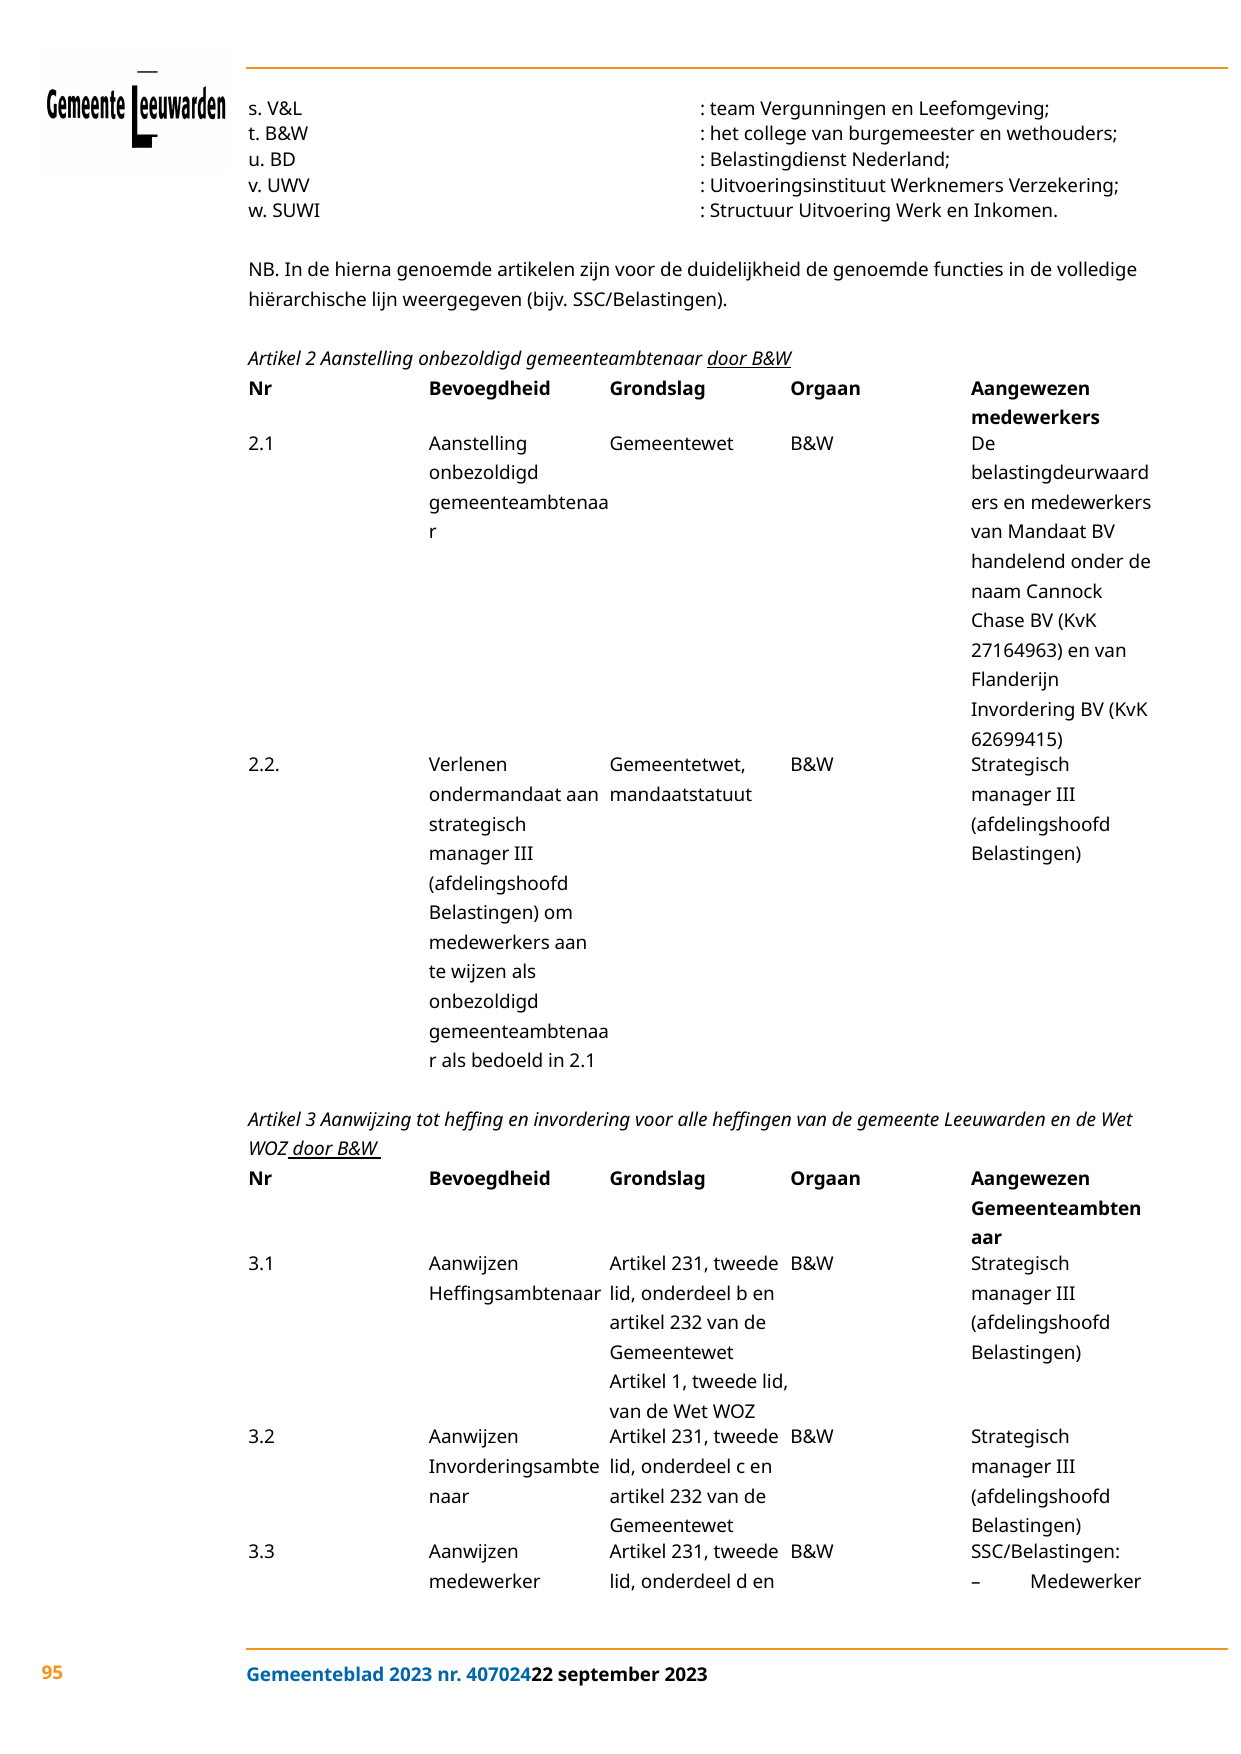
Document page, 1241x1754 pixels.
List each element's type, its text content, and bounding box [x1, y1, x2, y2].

table_cell : Structuur Uitvoering Werk en Inkomen. [700, 198, 1152, 223]
table_cell 3.1 [248, 1250, 429, 1424]
table_cell 3.3 [248, 1538, 429, 1593]
table_cell Aanwijzen Invorderingsambtenaar [429, 1424, 609, 1538]
text Artikel 3 Aanwijzing tot heffing en invordering voor alle heffingen van de gemeente Leeuwarden en de Wet WOZ door B&W [248, 1106, 1152, 1161]
table_header Aangewezen Gemeenteambtenaar [971, 1165, 1152, 1250]
table_cell Artikel 231, tweede lid, onderdeel d en [609, 1538, 790, 1593]
table_cell : team Vergunningen en Leefomgeving; [700, 95, 1152, 121]
table_cell Aanwijzen medewerker [429, 1538, 609, 1593]
picture [41, 47, 231, 172]
table_cell Artikel 231, tweede lid, onderdeel b en artikel 232 van de Gemeentewet Artikel 1, tweede lid, van de Wet WOZ [609, 1250, 790, 1424]
table_cell B&W [790, 1250, 971, 1424]
table_cell u. BD [248, 146, 700, 172]
table_cell B&W [790, 430, 971, 752]
table_cell w. SUWI [248, 198, 700, 223]
table_cell : Belastingdienst Nederland; [700, 146, 1152, 172]
table_cell 2.1 [248, 430, 429, 752]
table_header Nr [248, 1165, 429, 1250]
table_cell Gemeentetwet, mandaatstatuut [609, 752, 790, 1073]
table_cell Artikel 231, tweede lid, onderdeel c en artikel 232 van de Gemeentewet [609, 1424, 790, 1538]
table_cell Gemeentewet [609, 430, 790, 752]
text Artikel 2 Aanstelling onbezoldigd gemeenteambtenaar door B&W [248, 345, 1152, 371]
table_cell 2.2. [248, 752, 429, 1073]
table_cell B&W [790, 1424, 971, 1538]
table_cell : Uitvoeringsinstituut Werknemers Verzekering; [700, 172, 1152, 198]
table_header Grondslag [609, 1165, 790, 1250]
table_cell 3.2 [248, 1424, 429, 1538]
table_header Orgaan [790, 1165, 971, 1250]
table_header Nr [248, 375, 429, 430]
table_header Bevoegdheid [429, 1165, 609, 1250]
table_cell Strategisch manager III (afdelingshoofd Belastingen) [971, 1250, 1152, 1424]
text NB. In de hierna genoemde artikelen zijn voor de duidelijkheid de genoemde functies in de volledige hiërarchische lijn weergegeven (bijv. SSC/Belastingen). [248, 256, 1152, 312]
table_cell v. UWV [248, 172, 700, 198]
table_cell De belastingdeurwaarders en medewerkers van Mandaat BV handelend onder de naam Cannock Chase BV (KvK 27164963) en van Flanderijn Invordering BV (KvK 62699415) [971, 430, 1152, 752]
table_cell Verlenen ondermandaat aan strategisch manager III (afdelingshoofd Belastingen) om medewerkers aan te wijzen als onbezoldigd gemeenteambtenaar als bedoeld in 2.1 [429, 752, 609, 1073]
table_header Aangewezen medewerkers [971, 375, 1152, 430]
table_cell Aanstelling onbezoldigd gemeenteambtenaar [429, 430, 609, 752]
table_cell Strategisch manager III (afdelingshoofd Belastingen) [971, 1424, 1152, 1538]
table_cell t. B&W [248, 121, 700, 146]
table_cell Aanwijzen Heffingsambtenaar [429, 1250, 609, 1424]
table_cell Strategisch manager III (afdelingshoofd Belastingen) [971, 752, 1152, 1073]
table_header Bevoegdheid [429, 375, 609, 430]
table_header Grondslag [609, 375, 790, 430]
table_cell B&W [790, 1538, 971, 1593]
table_cell B&W [790, 752, 971, 1073]
table_cell s. V&L [248, 95, 700, 121]
table_header Orgaan [790, 375, 971, 430]
table_cell : het college van burgemeester en wethouders; [700, 121, 1152, 146]
